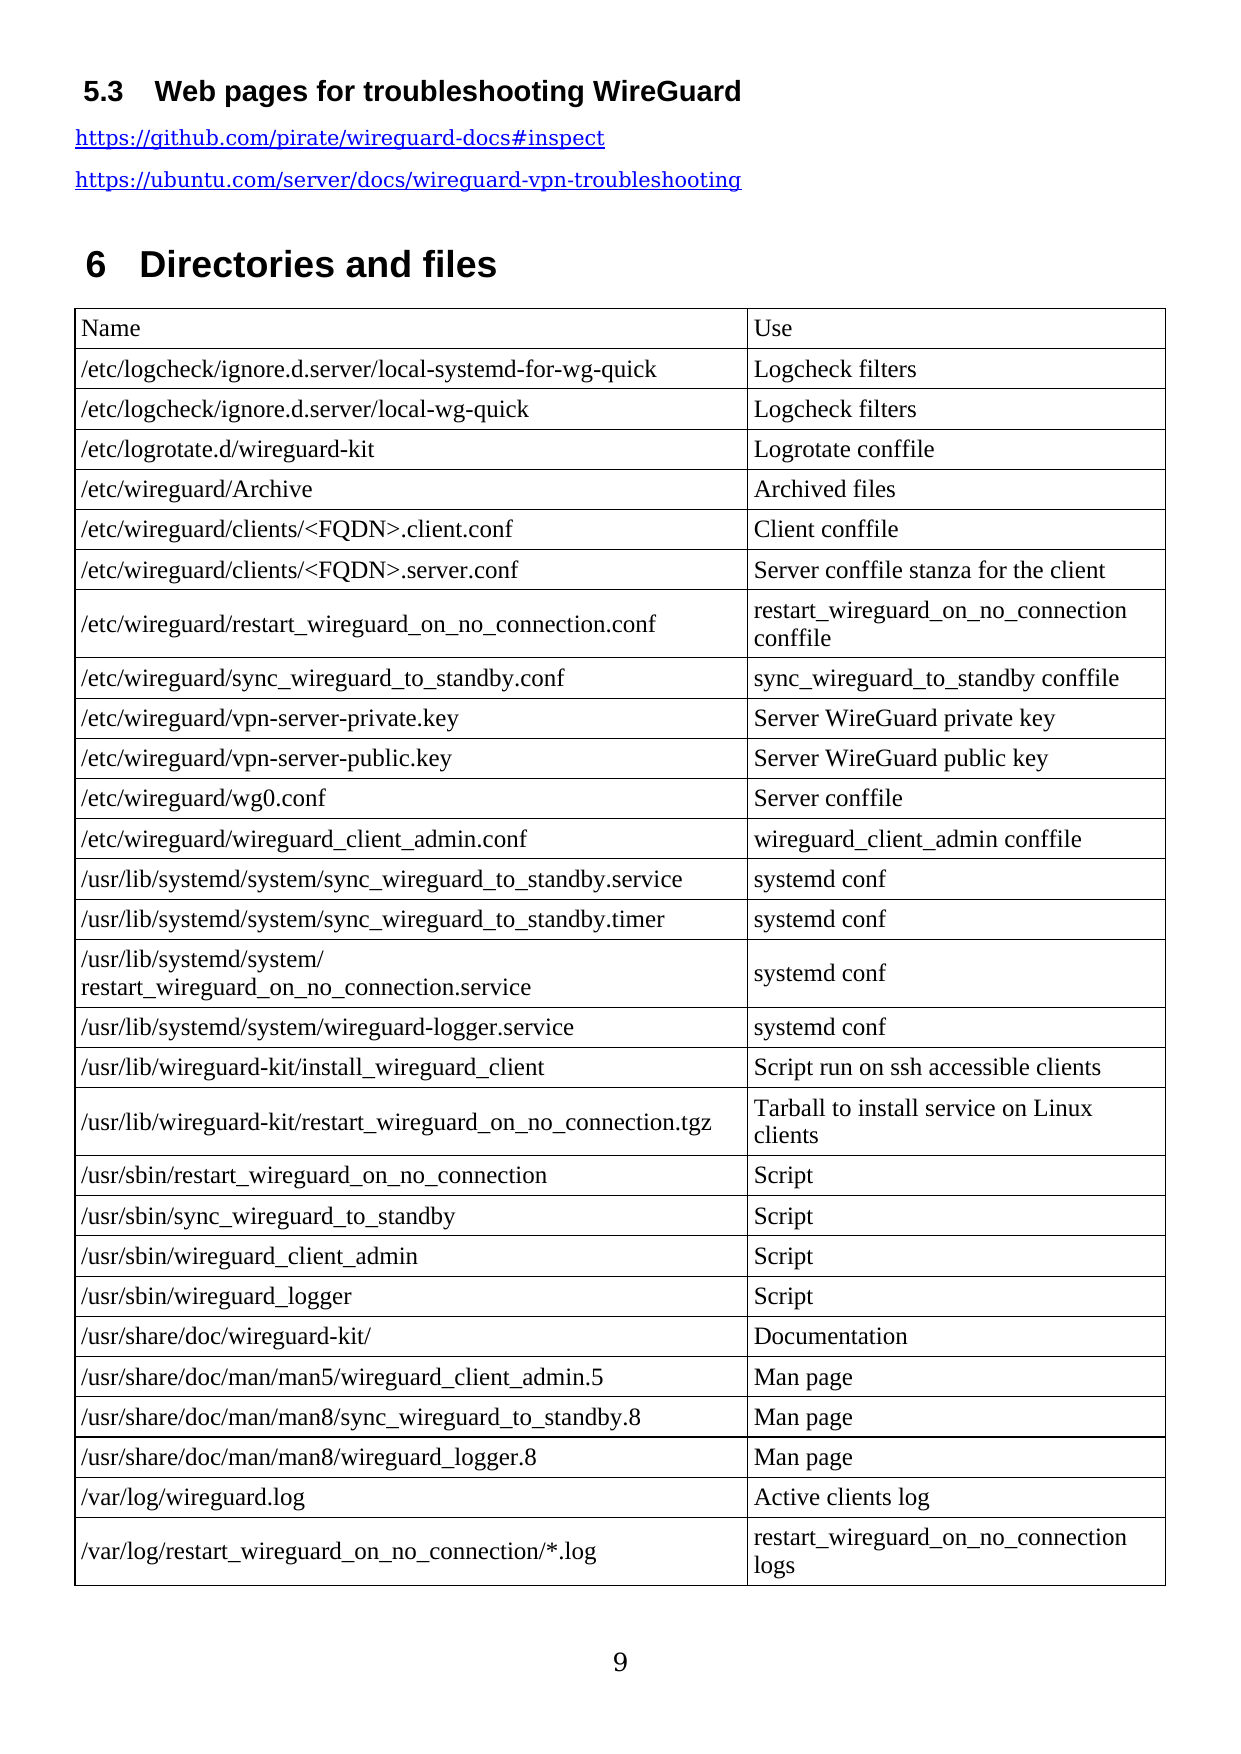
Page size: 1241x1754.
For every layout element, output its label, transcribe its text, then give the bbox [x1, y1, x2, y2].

table_cell Server WireGuard public key [748, 739, 1165, 778]
table_cell Logcheck filters [748, 349, 1165, 388]
table_cell /etc/logcheck/ignore.d.server/local-systemd-for-wg-quick [76, 349, 747, 388]
table_cell /usr/lib/systemd/system/restart_wireguard_on_no_connection.service [76, 940, 747, 1007]
table_cell /usr/share/doc/wireguard-kit/ [76, 1317, 747, 1356]
table_cell /etc/wireguard/Archive [76, 470, 747, 509]
table_cell /etc/wireguard/sync_wireguard_to_standby.conf [76, 658, 747, 697]
table_cell Active clients log [748, 1478, 1165, 1517]
table_cell /etc/wireguard/clients/<FQDN>.server.conf [76, 550, 747, 589]
table_cell Logcheck filters [748, 389, 1165, 428]
table_cell /usr/lib/wireguard-kit/restart_wireguard_on_no_connection.tgz [76, 1088, 747, 1155]
table_cell /usr/lib/systemd/system/sync_wireguard_to_standby.service [76, 859, 747, 898]
table_cell /etc/wireguard/wireguard_client_admin.conf [76, 819, 747, 858]
table_cell Script [748, 1196, 1165, 1235]
table_cell Client conffile [748, 510, 1165, 549]
table_cell /usr/share/doc/man/man8/wireguard_logger.8 [76, 1438, 747, 1477]
table_cell /usr/lib/systemd/system/wireguard-logger.service [76, 1008, 747, 1047]
table_cell /etc/wireguard/vpn-server-public.key [76, 739, 747, 778]
table_cell systemd conf [748, 900, 1165, 939]
table_cell /var/log/wireguard.log [76, 1478, 747, 1517]
table_cell /usr/share/doc/man/man8/sync_wireguard_to_standby.8 [76, 1397, 747, 1436]
table_cell Script [748, 1156, 1165, 1195]
table_cell /etc/wireguard/wg0.conf [76, 779, 747, 818]
table_cell restart_wireguard_on_no_connection conffile [748, 590, 1165, 657]
table_cell /usr/sbin/wireguard_client_admin [76, 1236, 747, 1276]
table_header Use [748, 309, 1165, 348]
table_cell /var/log/restart_wireguard_on_no_connection/*.log [76, 1518, 747, 1585]
table_cell systemd conf [748, 859, 1165, 898]
table_cell Server conffile stanza for the client [748, 550, 1165, 589]
table_cell /usr/share/doc/man/man5/wireguard_client_admin.5 [76, 1357, 747, 1396]
subtitle Web pages for troubleshooting WireGuard [75, 75, 1166, 108]
table_cell Tarball to install service on Linux clients [748, 1088, 1165, 1155]
text https://github.com/pirate/wireguard-docs#inspect [75, 123, 1166, 152]
table_header Name [76, 309, 747, 348]
table_cell /etc/wireguard/vpn-server-private.key [76, 699, 747, 738]
table_cell Documentation [748, 1317, 1165, 1356]
table_cell /usr/sbin/sync_wireguard_to_standby [76, 1196, 747, 1235]
table_cell Script [748, 1236, 1165, 1276]
table_cell systemd conf [748, 940, 1165, 1007]
table_cell Script run on ssh accessible clients [748, 1048, 1165, 1087]
table_cell Man page [748, 1397, 1165, 1436]
table_cell restart_wireguard_on_no_connection logs [748, 1518, 1165, 1585]
table_cell /etc/wireguard/restart_wireguard_on_no_connection.conf [76, 590, 747, 657]
table_cell /etc/logcheck/ignore.d.server/local-wg-quick [76, 389, 747, 428]
table_cell Server conffile [748, 779, 1165, 818]
table_cell Logrotate conffile [748, 430, 1165, 469]
table_cell Archived files [748, 470, 1165, 509]
table_cell systemd conf [748, 1008, 1165, 1047]
table_cell sync_wireguard_to_standby conffile [748, 658, 1165, 697]
subtitle Directories and files [75, 243, 1166, 285]
table_cell /etc/wireguard/clients/<FQDN>.client.conf [76, 510, 747, 549]
table_cell /usr/lib/systemd/system/sync_wireguard_to_standby.timer [76, 900, 747, 939]
table_cell /usr/sbin/restart_wireguard_on_no_connection [76, 1156, 747, 1195]
table_cell Man page [748, 1438, 1165, 1477]
table_cell /usr/lib/wireguard-kit/install_wireguard_client [76, 1048, 747, 1087]
table_cell /usr/sbin/wireguard_logger [76, 1277, 747, 1316]
table_cell /etc/logrotate.d/wireguard-kit [76, 430, 747, 469]
text https://ubuntu.com/server/docs/wireguard-vpn-troubleshooting [75, 164, 1166, 193]
table_cell Man page [748, 1357, 1165, 1396]
table_cell Script [748, 1277, 1165, 1316]
table_cell Server WireGuard private key [748, 699, 1165, 738]
table_cell wireguard_client_admin conffile [748, 819, 1165, 858]
